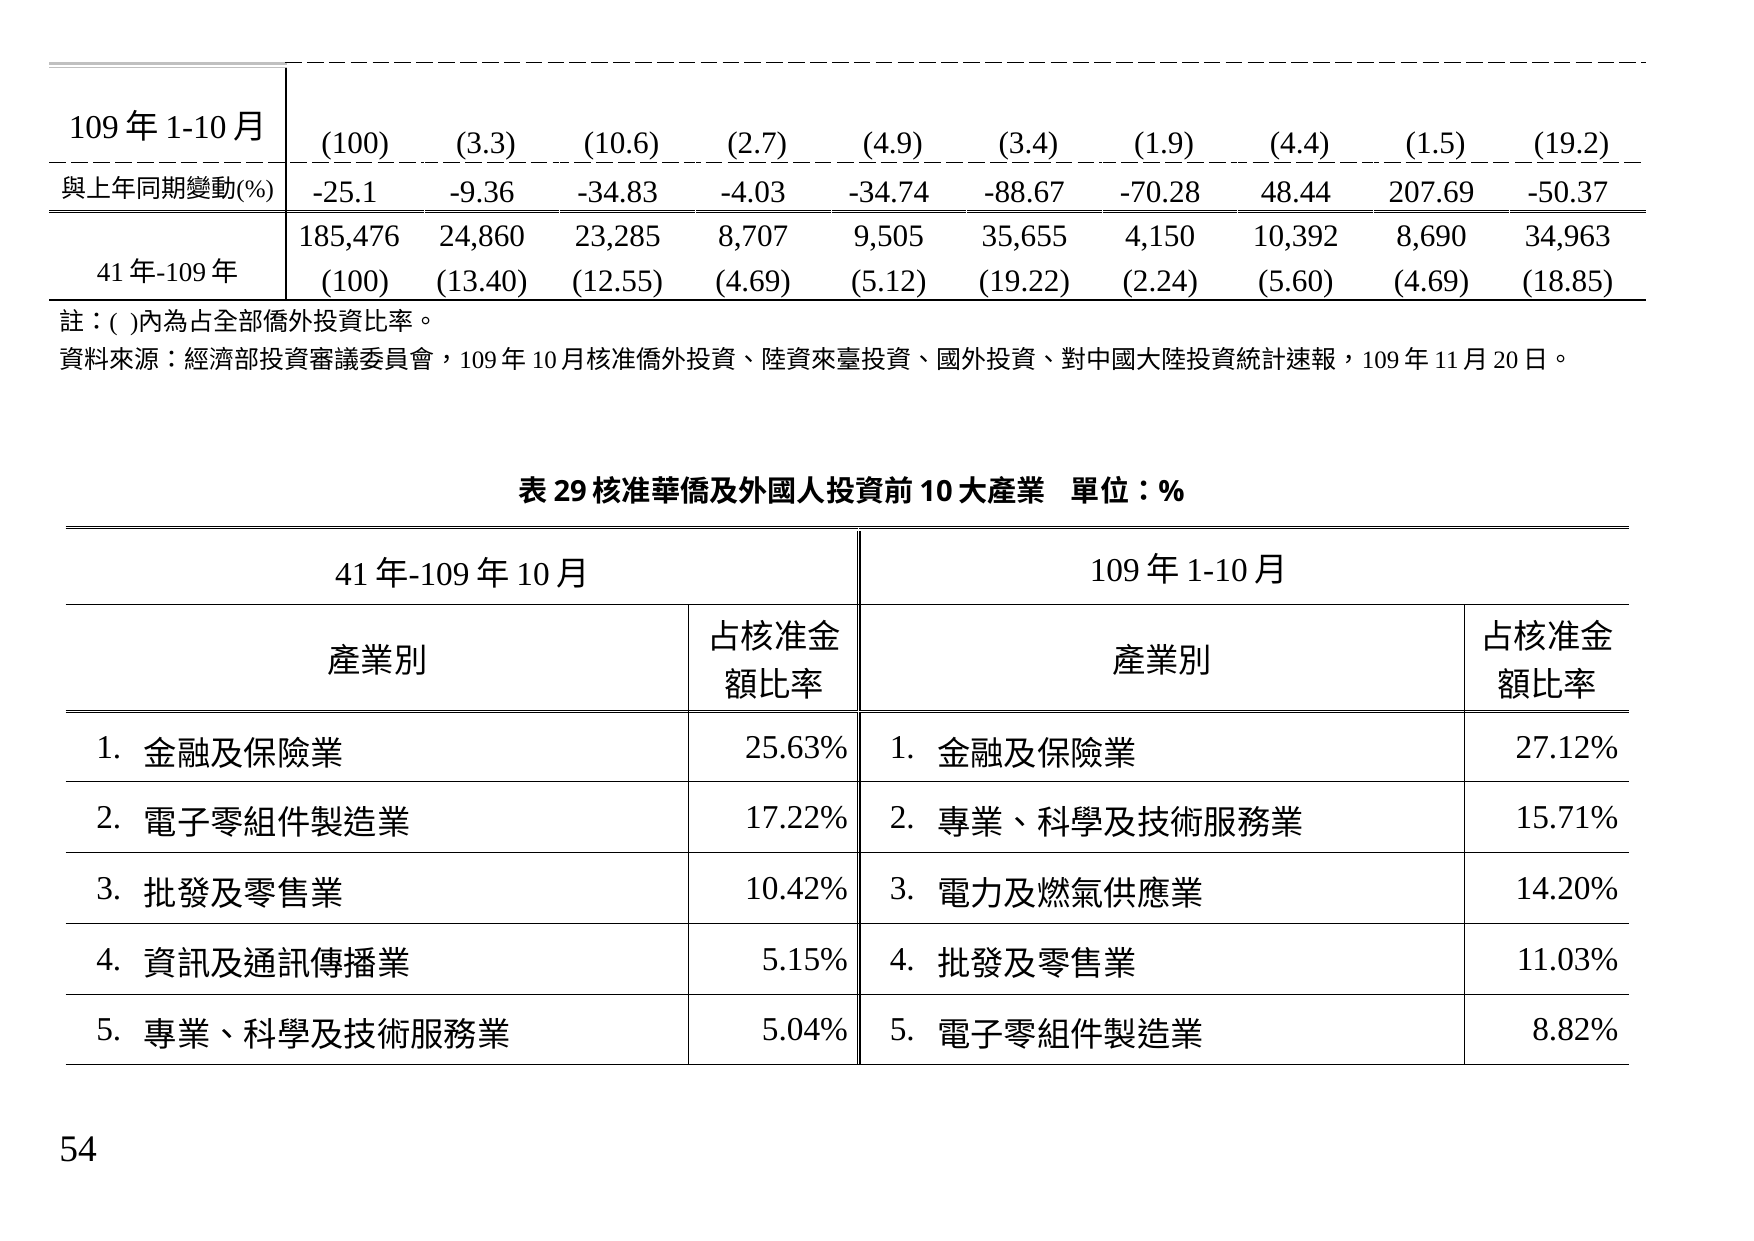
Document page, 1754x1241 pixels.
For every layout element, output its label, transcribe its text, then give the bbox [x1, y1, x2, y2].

table_cell -9.36 [425, 162, 559, 210]
table_cell 23,285 [560, 213, 695, 255]
table_cell 5. [861, 995, 926, 1064]
table_cell 35,655 [967, 213, 1102, 255]
table_cell 專業、科學及技術服務業 [926, 782, 1464, 852]
table_cell 10,392 [1238, 213, 1373, 255]
table_cell 3. [861, 853, 926, 923]
table_cell 5.04% [689, 995, 857, 1064]
table_cell 專業、科學及技術服務業 [132, 995, 688, 1064]
table_cell (5.12) [832, 255, 966, 299]
table_cell -88.67 [967, 162, 1102, 210]
table_cell 資訊及通訊傳播業 [132, 924, 688, 993]
table_cell 4. [66, 924, 132, 993]
table_cell (3.3) [424, 62, 560, 162]
table_cell (2.7) [695, 62, 831, 162]
table_cell 109年1-10月 [49, 68, 285, 162]
table_cell 2. [861, 782, 926, 852]
table_cell 9,505 [832, 213, 966, 255]
table_cell (2.24) [1103, 255, 1237, 299]
table_cell (13.40) [425, 255, 559, 299]
table_cell 48.44 [1238, 162, 1373, 210]
table_cell (100) [286, 62, 424, 162]
table_cell -50.37 [1510, 162, 1646, 210]
table_cell 1. [66, 713, 132, 781]
table_cell 3. [66, 853, 132, 923]
table_cell 批發及零售業 [132, 853, 688, 923]
table_cell 金融及保險業 [132, 713, 688, 781]
table_cell 185,476 [287, 213, 424, 255]
table_cell 14.20% [1465, 853, 1629, 923]
table_header 109年1-10月 [859, 529, 1629, 604]
table_cell -25.1 [287, 162, 424, 210]
table_cell 8,690 [1374, 213, 1509, 255]
table_cell 電力及燃氣供應業 [926, 853, 1464, 923]
table_cell 占核准金額比率 [1465, 605, 1629, 710]
table_cell (10.6) [560, 62, 695, 162]
table_cell 5.15% [689, 924, 857, 993]
text 註：( )內為占全部僑外投資比率。 [59, 301, 1636, 339]
table_cell 與上年同期變動(%) [49, 162, 285, 210]
table_cell (4.4) [1238, 62, 1374, 162]
table_cell 5. [66, 995, 132, 1064]
table_cell 4,150 [1103, 213, 1237, 255]
table_header 41年-109年10月 [66, 527, 859, 604]
table_cell 41年-109年 1-10月 [49, 213, 285, 299]
table_cell 207.69 [1374, 162, 1509, 210]
table_cell 電子零組件製造業 [132, 782, 688, 852]
table_cell 10.42% [689, 853, 857, 923]
table_cell (4.69) [696, 255, 831, 299]
table_cell 11.03% [1465, 924, 1629, 993]
table_cell 27.12% [1465, 713, 1629, 781]
table_cell 4. [861, 924, 926, 993]
table_cell (100) [287, 255, 424, 299]
table_cell (1.5) [1374, 62, 1509, 162]
table_cell (1.9) [1102, 62, 1238, 162]
table_cell 17.22% [689, 782, 857, 852]
table_cell (18.85) [1510, 255, 1646, 299]
table_cell 批發及零售業 [926, 924, 1464, 993]
table_cell 產業別 [66, 605, 688, 710]
table_cell 金融及保險業 [926, 713, 1464, 781]
table_cell 2. [66, 782, 132, 852]
table_cell 24,860 [425, 213, 559, 255]
subtitle 表29核准華僑及外國人投資前10大產業 單位：% [59, 451, 1636, 526]
table_cell -34.83 [560, 162, 695, 210]
table_cell (19.22) [967, 255, 1102, 299]
table_cell 電子零組件製造業 [926, 995, 1464, 1064]
table_cell (12.55) [560, 255, 695, 299]
table_cell 占核准金額比率 [689, 605, 857, 710]
text 資料來源：經濟部投資審議委員會，109年10月核准僑外投資、陸資來臺投資、國外投資、對中國大陸投資統計速報，109年11月20日。 [59, 339, 1636, 376]
table_cell -4.03 [696, 162, 831, 210]
table_cell 8.82% [1465, 995, 1629, 1064]
table_cell 15.71% [1465, 782, 1629, 852]
table_cell -34.74 [832, 162, 966, 210]
table_cell (3.4) [967, 62, 1102, 162]
table_cell (19.2) [1509, 62, 1646, 162]
table_cell (4.69) [1374, 255, 1509, 299]
table_cell 產業別 [861, 605, 1464, 710]
table_cell (4.9) [831, 62, 967, 162]
table_cell 34,963 [1510, 213, 1646, 255]
table_cell 25.63% [689, 713, 857, 781]
table_cell 8,707 [696, 213, 831, 255]
table_cell 1. [861, 713, 926, 781]
table_cell (5.60) [1238, 255, 1373, 299]
table_cell -70.28 [1103, 162, 1237, 210]
